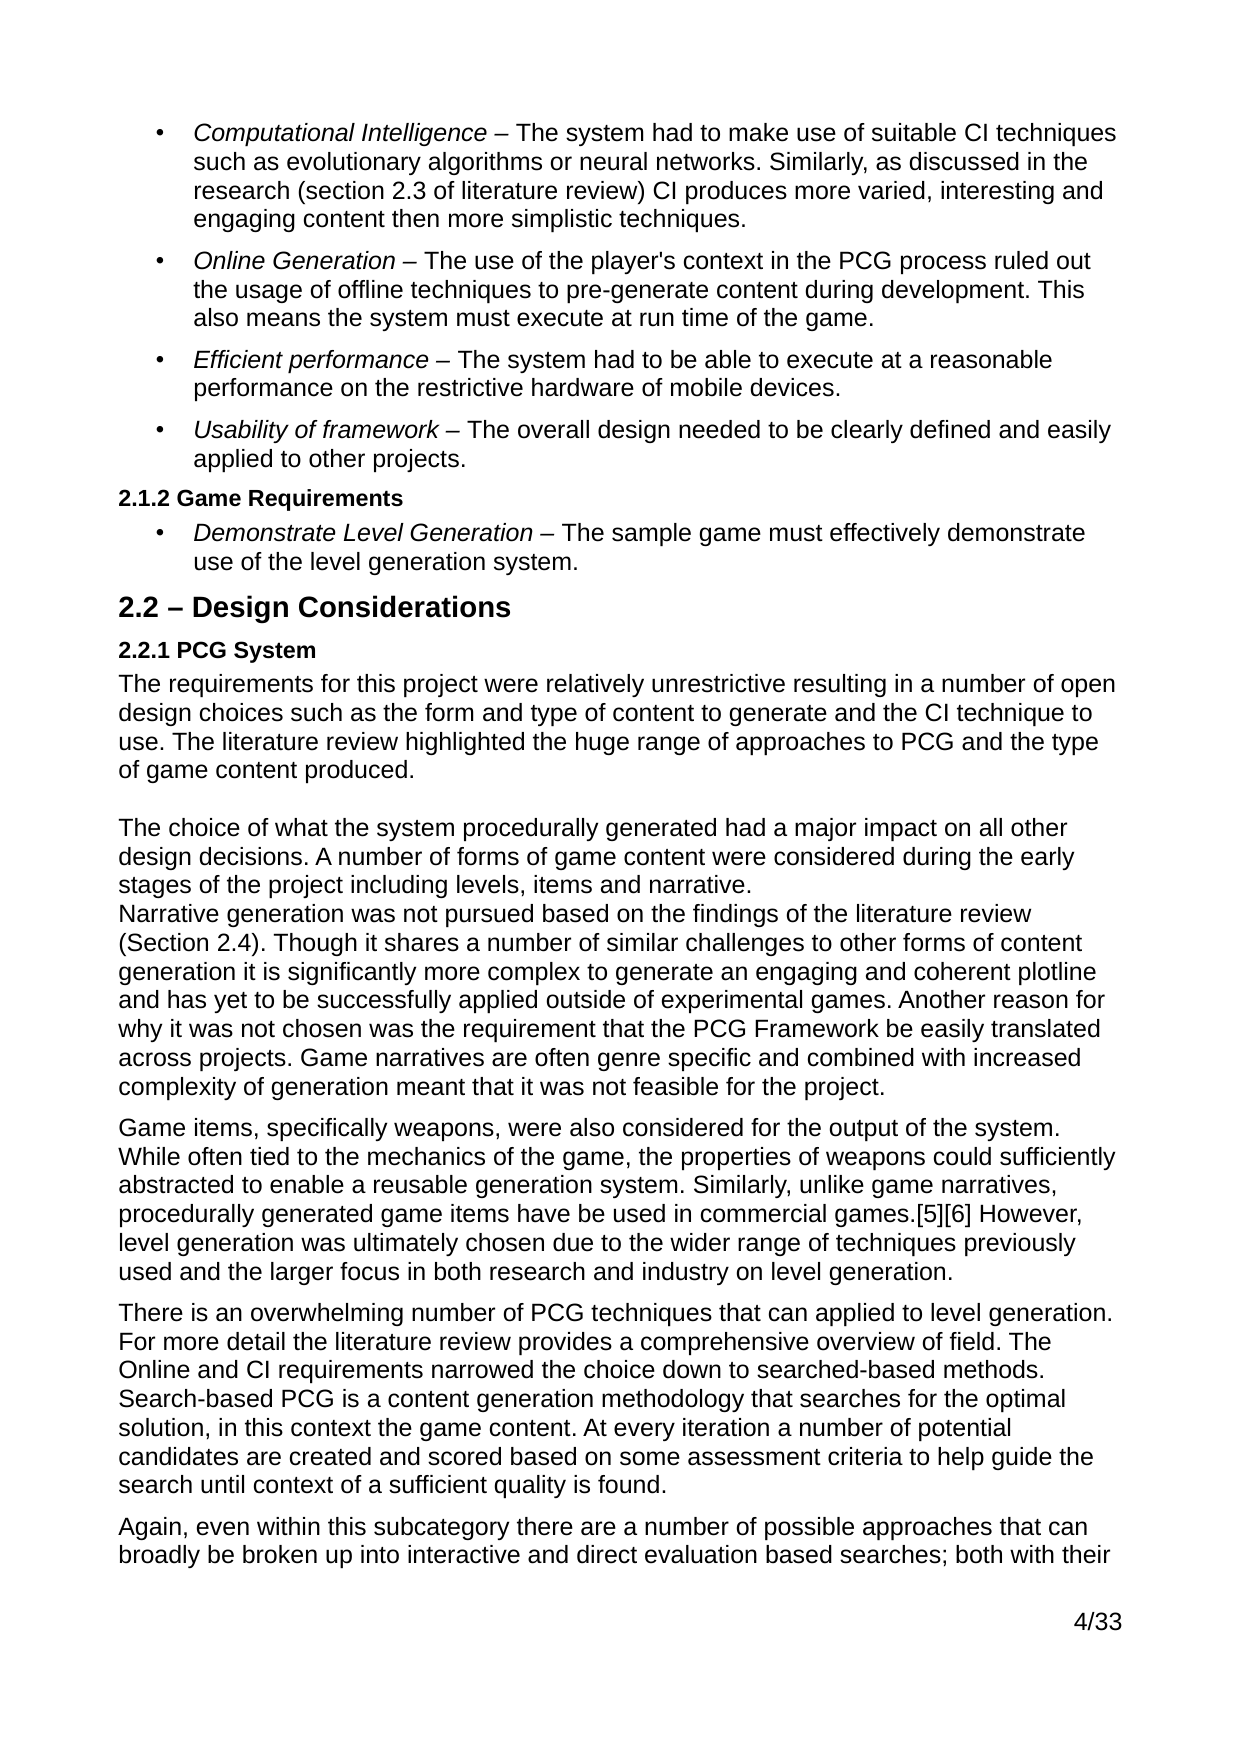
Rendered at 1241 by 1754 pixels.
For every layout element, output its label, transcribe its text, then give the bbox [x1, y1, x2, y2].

text The choice of what the system procedurally generated had a major impact on all other design decisions. A number of forms of game content were considered during the early stages of the project including levels, items and narrative. [118, 813, 1122, 899]
subtitle 2.2.1 PCG System [118, 636, 1122, 663]
text There is an overwhelming number of PCG techniques that can applied to level generation. For more detail the literature review provides a comprehensive overview of field. The Online and CI requirements narrowed the choice down to searched-based methods. Search-based PCG is a content generation methodology that searches for the optimal solution, in this context the game content. At every iteration a number of potential candidates are created and scored based on some assessment criteria to help guide the search until context of a sufficient quality is found. [118, 1298, 1122, 1499]
list Online Generation – The use of the player's context in the PCG process ruled out the usage of offline techniques to pre-generate content during development. This also means the system must execute at run time of the game. [156, 246, 1122, 332]
list Efficient performance – The system had to be able to execute at a reasonable performance on the restrictive hardware of mobile devices. [156, 344, 1122, 402]
text Narrative generation was not pursued based on the findings of the literature review (Section 2.4). Though it shares a number of similar challenges to other forms of content generation it is significantly more complex to generate an engaging and coherent plotline and has yet to be successfully applied outside of experimental games. Another reason for why it was not chosen was the requirement that the PCG Framework be easily translated across projects. Game narratives are often genre specific and combined with increased complexity of generation meant that it was not feasible for the project. [118, 899, 1122, 1101]
text The requirements for this project were relatively unrestrictive resulting in a number of open design choices such as the form and type of content to generate and the CI technique to use. The literature review highlighted the huge range of approaches to PCG and the type of game content produced. [118, 669, 1122, 784]
subtitle 2.1.2 Game Requirements [118, 485, 1122, 512]
subtitle 2.2 – Design Considerations [118, 590, 1122, 624]
text Game items, specifically weapons, were also considered for the output of the system. While often tied to the mechanics of the game, the properties of weapons could sufficiently abstracted to enable a reusable generation system. Similarly, unlike game narratives, procedurally generated game items have be used in commercial games.[5][6] However, level generation was ultimately chosen due to the wider range of techniques previously used and the larger focus in both research and industry on level generation. [118, 1113, 1122, 1285]
list Computational Intelligence – The system had to make use of suitable CI techniques such as evolutionary algorithms or neural networks. Similarly, as discussed in the research (section 2.3 of literature review) CI produces more varied, interesting and engaging content then more simplistic techniques. [156, 118, 1122, 233]
text Again, even within this subcategory there are a number of possible approaches that can broadly be broken up into interactive and direct evaluation based searches; both with their [118, 1511, 1122, 1569]
list Usability of framework – The overall design needed to be clearly defined and easily applied to other projects. [156, 415, 1122, 472]
list Demonstrate Level Generation – The sample game must effectively demonstrate use of the level generation system. [156, 518, 1122, 575]
